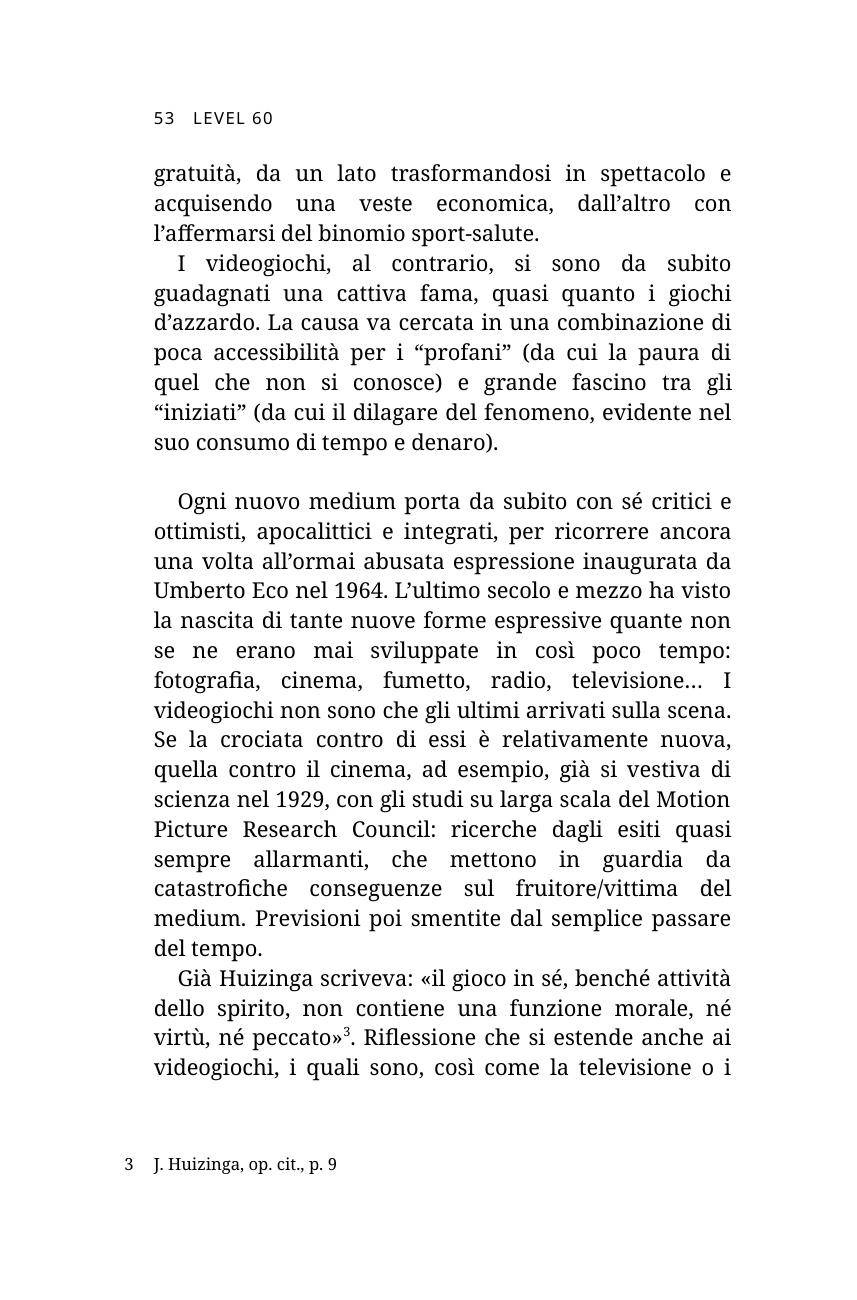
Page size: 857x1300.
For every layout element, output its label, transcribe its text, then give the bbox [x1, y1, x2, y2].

text Già Huizinga scriveva: «il gioco in sé, benché attività dello spirito, non contiene una funzione morale, né virtù, né peccato». Riflessione che si estende anche ai videogiochi, i quali sono, così come la televisione o i [153, 963, 732, 1082]
text I videogiochi, al contrario, si sono da subito guadagnati una cattiva fama, quasi quanto i giochi d’azzardo. La causa va cercata in una combinazione di poca accessibilità per i “profani” (da cui la paura di quel che non si conosce) e grande fascino tra gli “iniziati” (da cui il dilagare del fenomeno, evidente nel suo consumo di tempo e denaro). [153, 248, 732, 456]
text gratuità, da un lato trasformandosi in spettacolo e acquisendo una veste economica, dall’altro con l’affermarsi del binomio sport-salute. [153, 158, 732, 248]
text Ogni nuovo medium porta da subito con sé critici e ottimisti, apocalittici e integrati, per ricorrere ancora una volta all’ormai abusata espressione inaugurata da Umberto Eco nel 1964. L’ultimo secolo e mezzo ha visto la nascita di tante nuove forme espressive quante non se ne erano mai sviluppate in così poco tempo: fotografia, cinema, fumetto, radio, televisione… I videogiochi non sono che gli ultimi arrivati sulla scena. Se la crociata contro di essi è relativamente nuova, quella contro il cinema, ad esempio, già si vestiva di scienza nel 1929, con gli studi su larga scala del Motion Picture Research Council: ricerche dagli esiti quasi sempre allarmanti, che mettono in guardia da catastrofiche conseguenze sul fruitore/vittima del medium. Previsioni poi smentite dal semplice passare del tempo. [153, 486, 732, 963]
text J. Huizinga, op. cit., p. 9 [124, 1152, 732, 1175]
